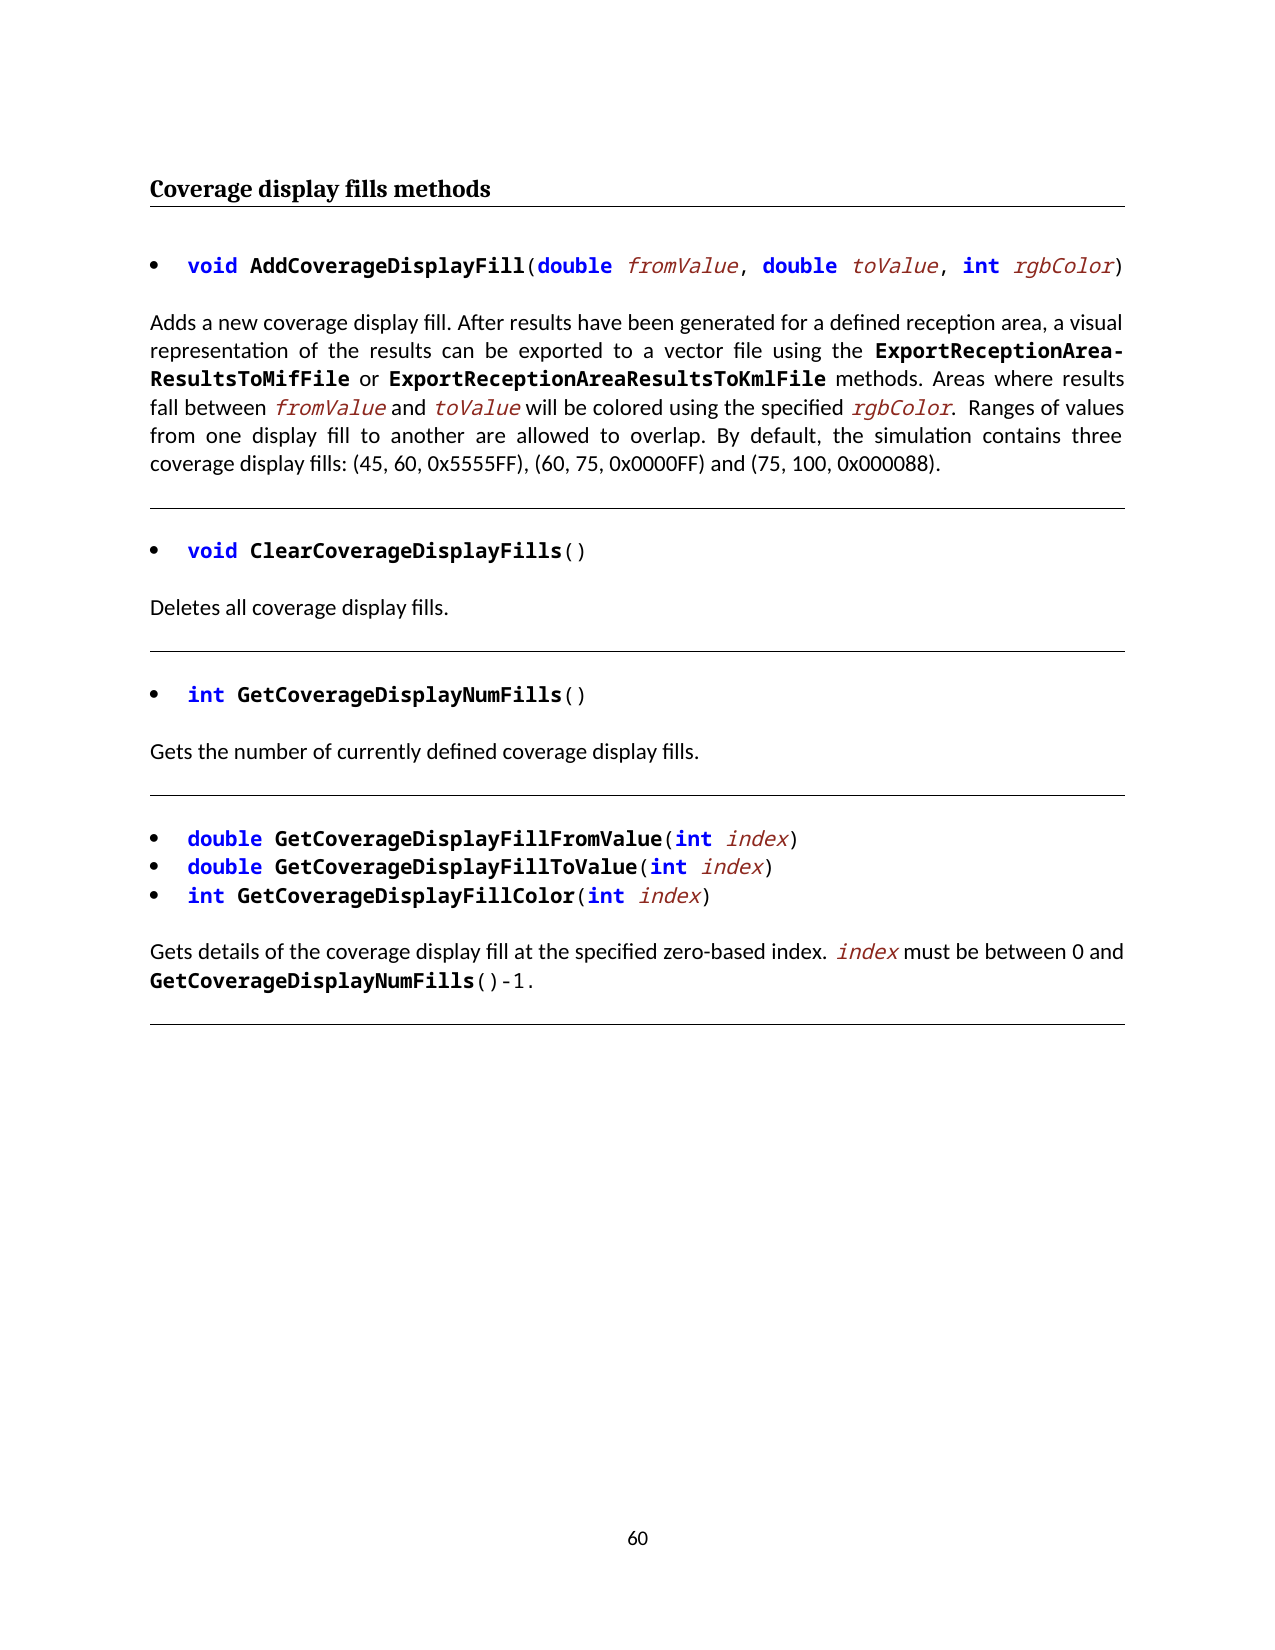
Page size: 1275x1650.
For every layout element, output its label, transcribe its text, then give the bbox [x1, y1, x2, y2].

text Gets details of the coverage display fill at the specified zero-based index. index must be between 0 and GetCoverageDisplayNumFills()-1. [150, 937, 1125, 994]
list double GetCoverageDisplayFillToValue(int index) [150, 852, 1125, 881]
subtitle Coverage display fills methods [150, 175, 1125, 206]
list int GetCoverageDisplayNumFills() [150, 680, 1125, 709]
list void ClearCoverageDisplayFills() [150, 537, 1125, 565]
text Adds a new coverage display fill. After results have been generated for a defined reception area, a visual representation of the results can be exported to a vector file using the ExportReceptionArea-ResultsToMifFile or ExportReceptionAreaResultsToKmlFile methods. Areas where results fall between fromValue and toValue will be colored using the specified rgbColor. Ranges of values from one display fill to another are allowed to overlap. By default, the simulation contains three coverage display fills: (45, 60, 0x5555FF), (60, 75, 0x0000FF) and (75, 100, 0x000088). [150, 308, 1125, 477]
list double GetCoverageDisplayFillFromValue(int index) [150, 824, 1125, 852]
list void AddCoverageDisplayFill(double fromValue, double toValue, int rgbColor) [150, 252, 1125, 280]
list int GetCoverageDisplayFillColor(int index) [150, 881, 1125, 909]
text Deletes all coverage display fills. [150, 593, 1125, 621]
text Gets the number of currently defined coverage display fills. [150, 737, 1125, 765]
